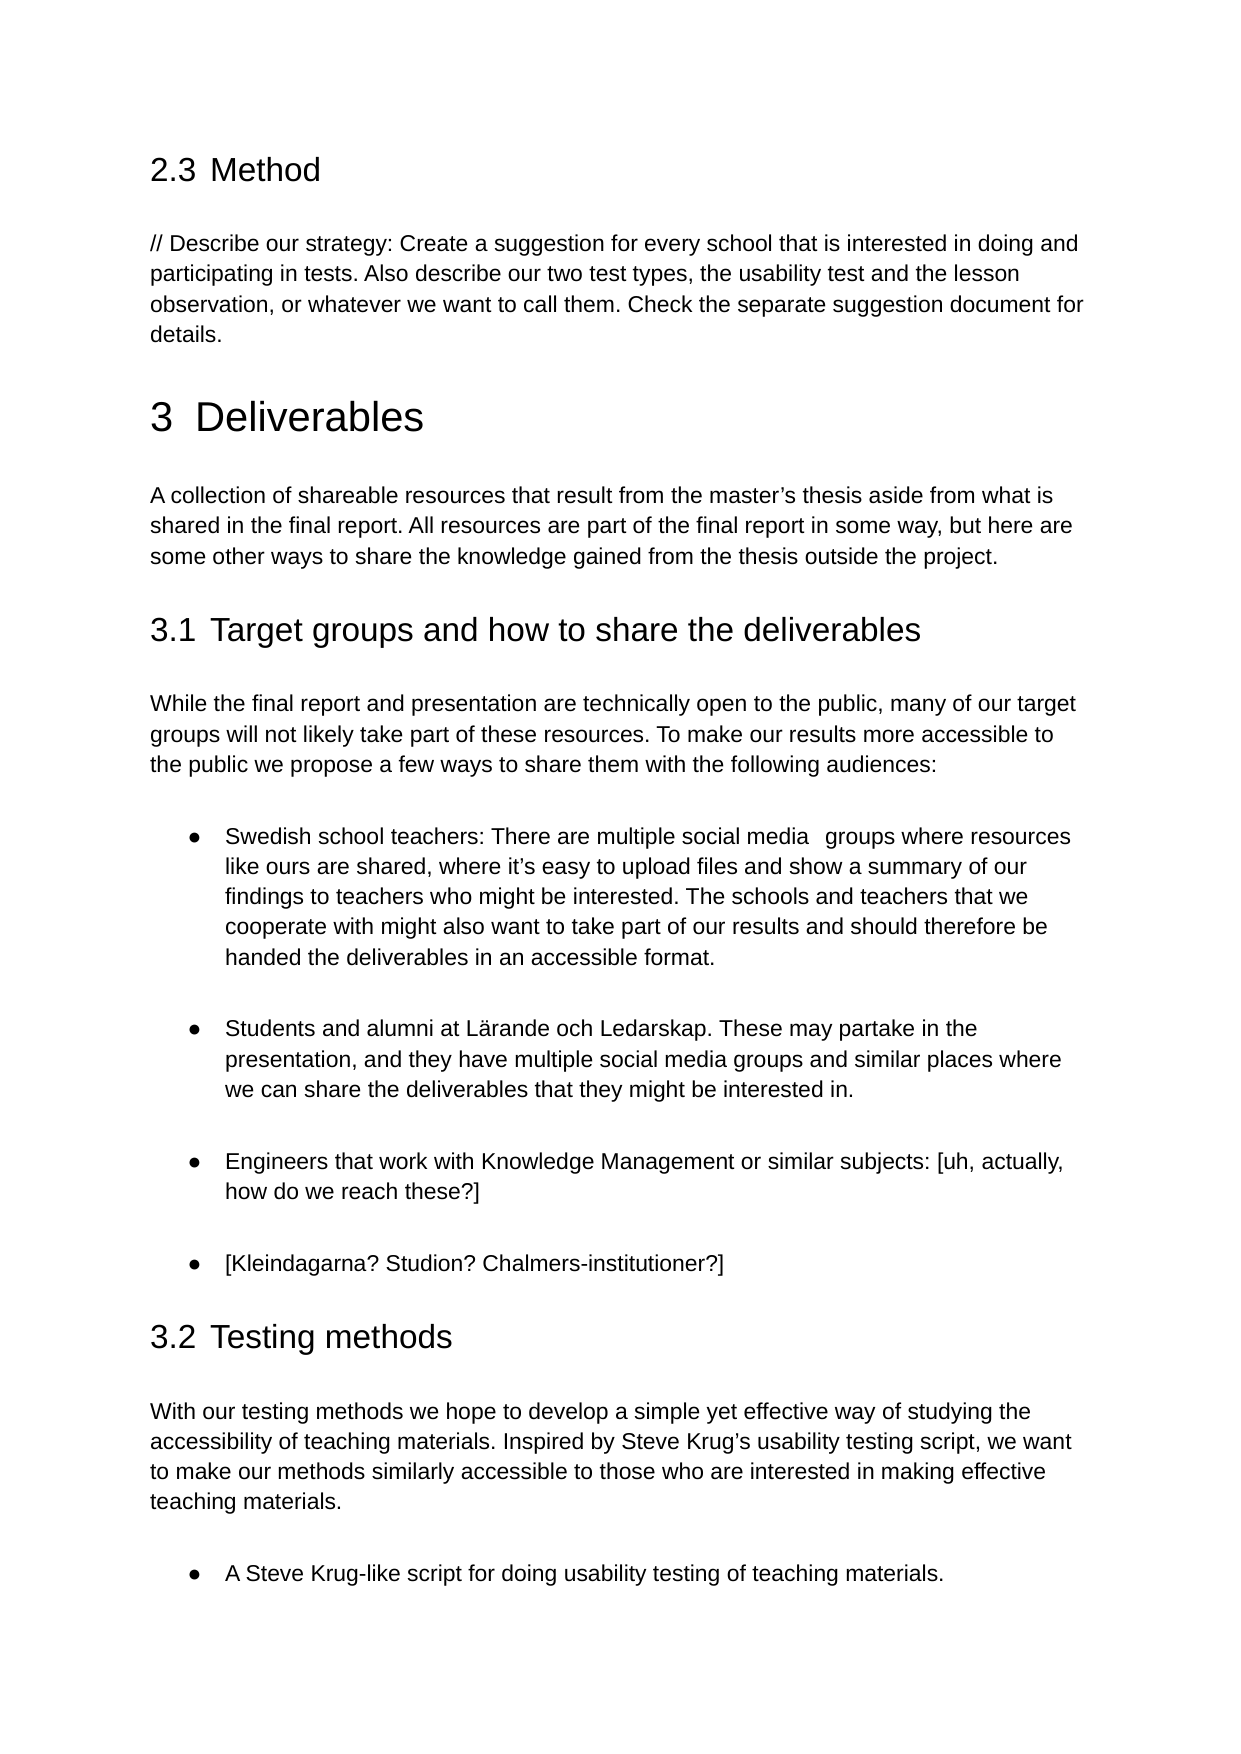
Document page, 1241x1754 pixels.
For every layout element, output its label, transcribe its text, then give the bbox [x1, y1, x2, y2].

list Students and alumni at Lärande och Ledarskap. These may partake in the presentation, and they have multiple social media groups and similar places where we can share the deliverables that they might be interested in. [187, 1015, 1090, 1102]
subtitle Testing methods [150, 1317, 1090, 1356]
list Swedish school teachers: There are multiple social media groups where resources like ours are shared, where it’s easy to upload files and show a summary of our findings to teachers who might be interested. The schools and teachers that we cooperate with might also want to take part of our results and should therefore be handed the deliverables in an accessible format. [187, 823, 1090, 970]
list [Kleindagarna? Studion? Chalmers-institutioner?] [187, 1250, 1090, 1276]
text With our testing methods we hope to develop a simple yet effective way of studying the accessibility of teaching materials. Inspired by Steve Krug’s usability testing script, we want to make our methods similarly accessible to those who are interested in making effective teaching materials. [150, 1398, 1090, 1514]
text A collection of shareable resources that result from the master’s thesis aside from what is shared in the final report. All resources are part of the final report in some way, but here are some other ways to share the knowledge gained from the thesis outside the project. [150, 482, 1090, 569]
list Engineers that work with Knowledge Management or similar subjects: [uh, actually, how do we reach these?] [187, 1148, 1090, 1204]
subtitle Target groups and how to share the deliverables [150, 610, 1090, 649]
subtitle Method [150, 150, 1090, 188]
subtitle Deliverables [150, 393, 1090, 441]
text // Describe our strategy: Create a suggestion for every school that is interested in doing and participating in tests. Also describe our two test types, the usability test and the lesson observation, or whatever we want to call them. Check the separate suggestion document for details. [150, 230, 1090, 347]
text While the final report and presentation are technically open to the public, many of our target groups will not likely take part of these resources. To make our results more accessible to the public we propose a few ways to share them with the following audiences: [150, 690, 1090, 777]
list A Steve Krug-like script for doing usability testing of teaching materials. [187, 1560, 1090, 1586]
